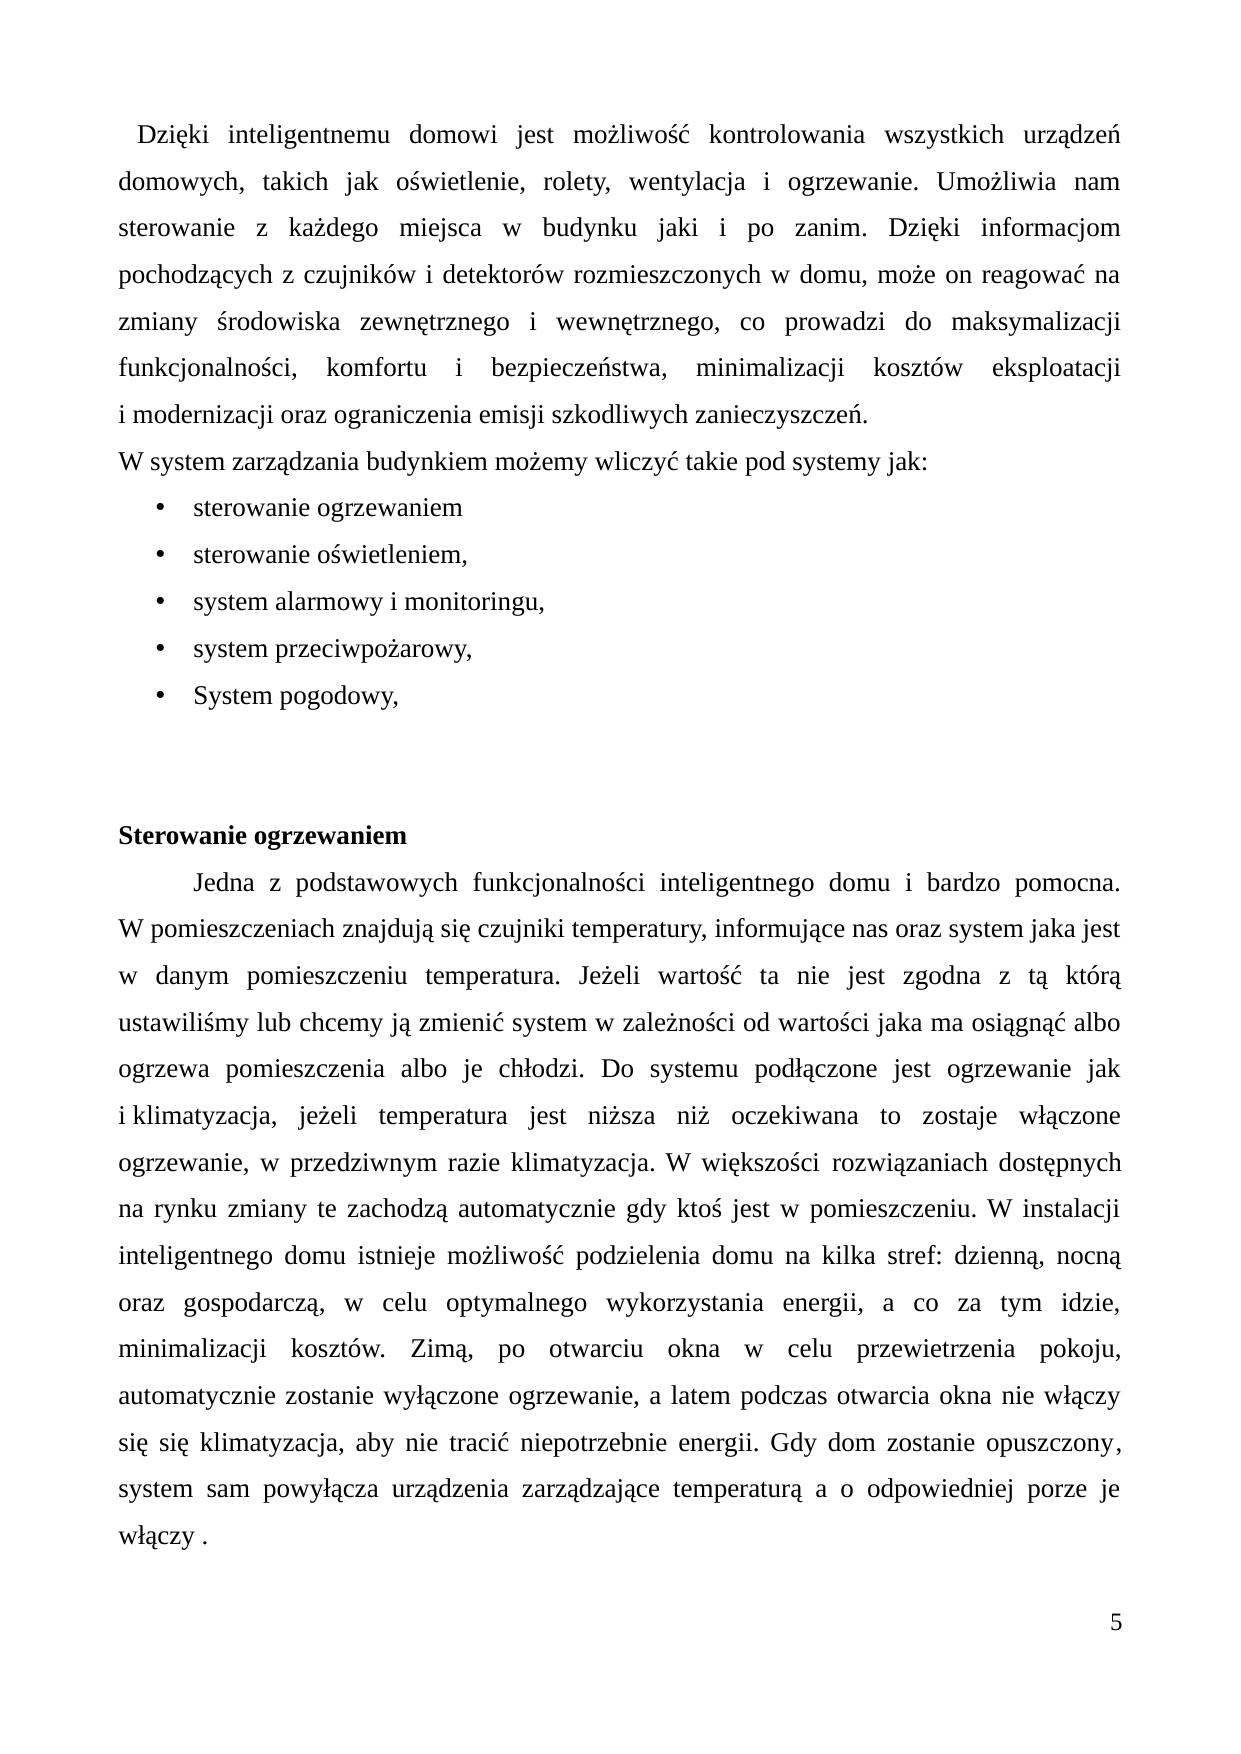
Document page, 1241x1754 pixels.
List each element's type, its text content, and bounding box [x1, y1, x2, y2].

text Sterowanie ogrzewaniem [118, 819, 1122, 850]
text W system zarządzania budynkiem możemy wliczyć takie pod systemy jak: [118, 445, 1122, 476]
text Dzięki inteligentnemu domowi jest możliwość kontrolowania wszystkich urządzeń domowych, takich jak oświetlenie, rolety, wentylacja i ogrzewanie. Umożliwia nam sterowanie z każdego miejsca w budynku jaki i po zanim. Dzięki informacjom pochodzących z czujników i detektorów rozmieszczonych w domu, może on reagować na zmiany środowiska zewnętrznego i wewnętrznego, co prowadzi do maksymalizacji funkcjonalności, komfortu i bezpieczeństwa, minimalizacji kosztów eksploatacji i modernizacji oraz ograniczenia emisji szkodliwych zanieczyszczeń. [118, 118, 1122, 429]
list system alarmowy i monitoringu, [156, 585, 1122, 616]
list sterowanie ogrzewaniem [156, 491, 1122, 523]
list sterowanie oświetleniem, [156, 538, 1122, 569]
list system przeciwpożarowy, [156, 632, 1122, 663]
text Jedna z podstawowych funkcjonalności inteligentnego domu i bardzo pomocna. W pomieszczeniach znajdują się czujniki temperatury, informujące nas oraz system jaka jest w danym pomieszczeniu temperatura. Jeżeli wartość ta nie jest zgodna z tą którą ustawiliśmy lub chcemy ją zmienić system w zależności od wartości jaka ma osiągnąć albo ogrzewa pomieszczenia albo je chłodzi. Do systemu podłączone jest ogrzewanie jak i klimatyzacja, jeżeli temperatura jest niższa niż oczekiwana to zostaje włączone ogrzewanie, w przedziwnym razie klimatyzacja. W większości rozwiązaniach dostępnych na rynku zmiany te zachodzą automatycznie gdy ktoś jest w pomieszczeniu. W instalacji inteligentnego domu istnieje możliwość podzielenia domu na kilka stref: dzienną, nocną oraz gospodarczą, w celu optymalnego wykorzystania energii, a co za tym idzie, minimalizacji kosztów. Zimą, po otwarciu okna w celu przewietrzenia pokoju, automatycznie zostanie wyłączone ogrzewanie, a latem podczas otwarcia okna nie włączy się się klimatyzacja, aby nie tracić niepotrzebnie energii. Gdy dom zostanie opuszczony, system sam powyłącza urządzenia zarządzające temperaturą a o odpowiedniej porze je włączy . [118, 866, 1122, 1550]
list System pogodowy, [156, 679, 1122, 710]
